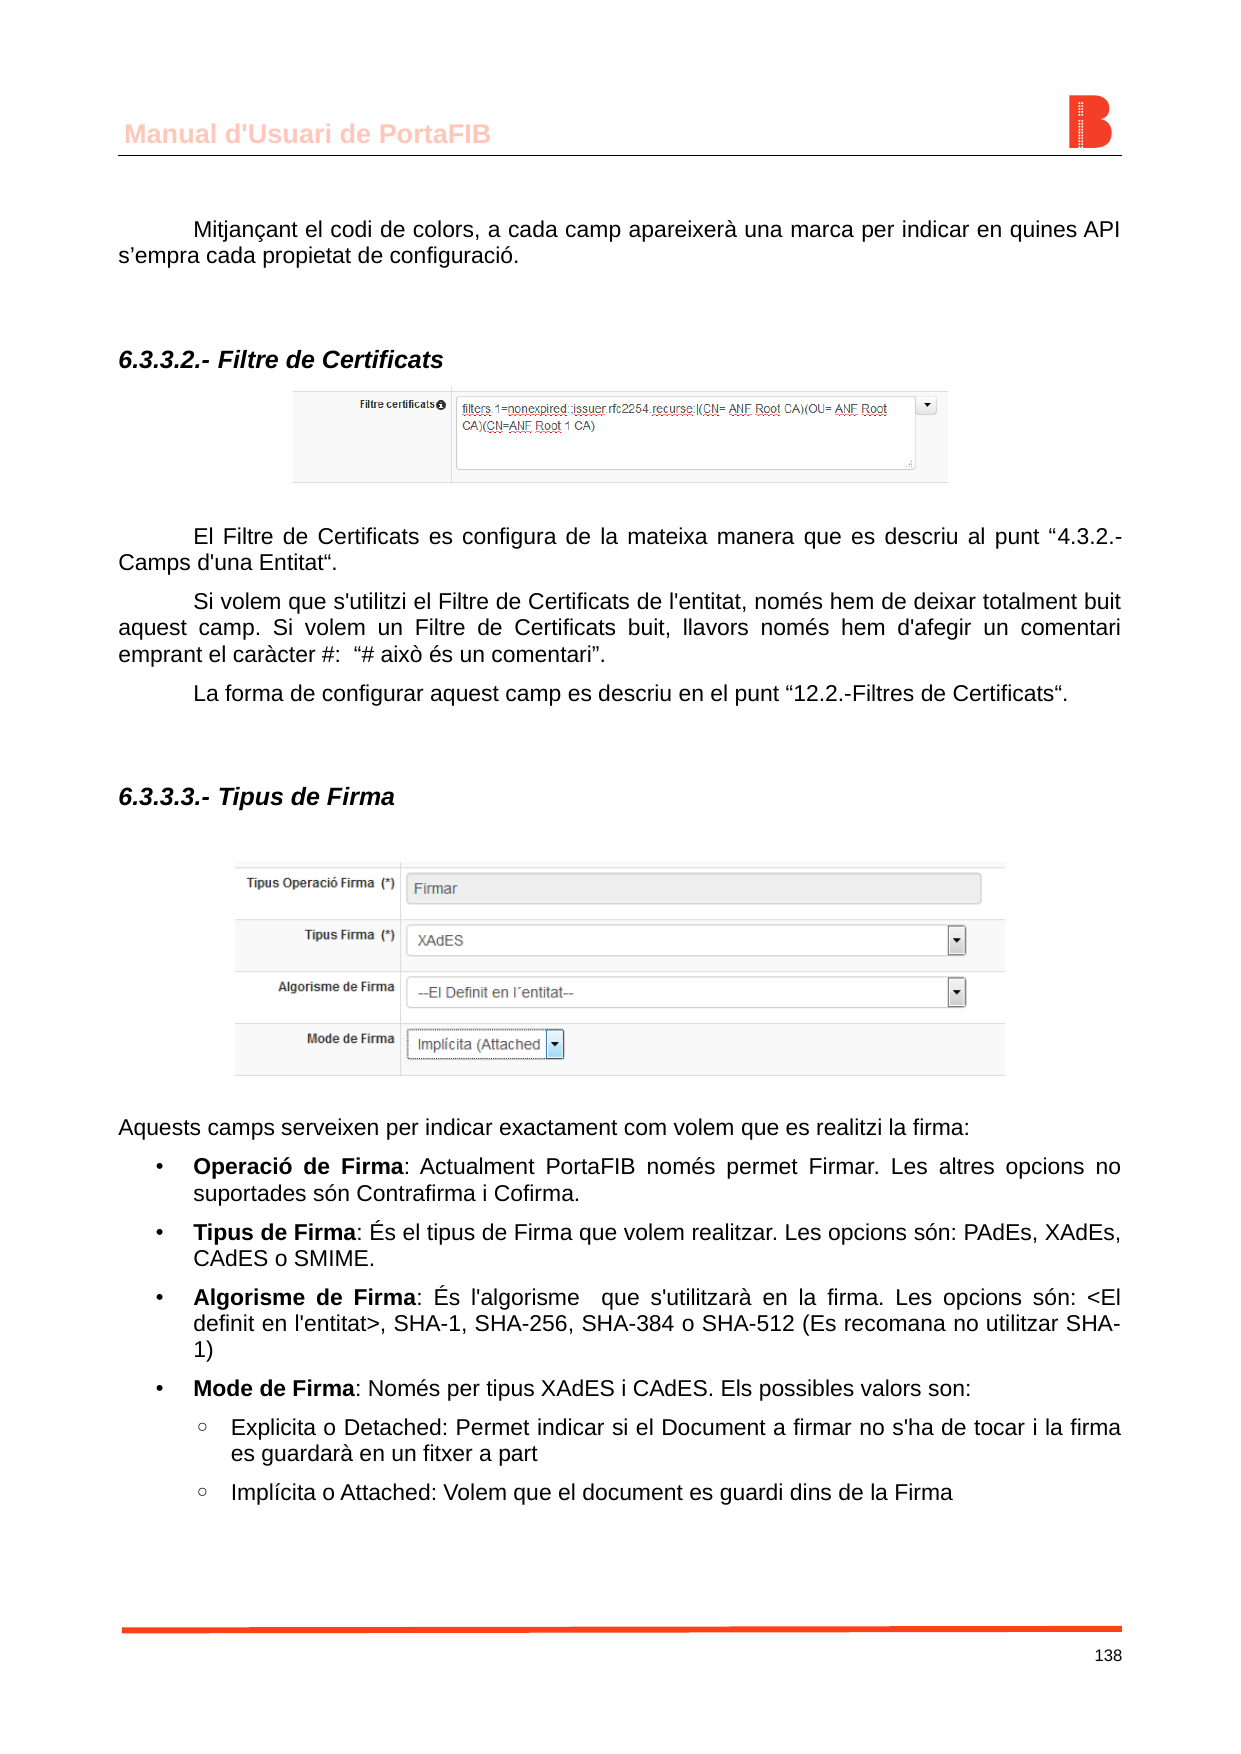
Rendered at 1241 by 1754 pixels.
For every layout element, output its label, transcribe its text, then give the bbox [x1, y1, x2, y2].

text La forma de configurar aquest camp es descriu en el punt “12.2Filtres de Certificats“. [118, 679, 1122, 706]
picture [234, 862, 1006, 1076]
text Si volem que s'utilitzi el Filtre de Certificats de l'entitat, només hem de deixar totalment buit aquest camp. Si volem un Filtre de Certificats buit, llavors només hem d'afegir un comentari emprant el caràcter #: “# això és un comentari”. [118, 588, 1122, 667]
picture [1063, 94, 1117, 150]
text Mitjançant el codi de colors, a cada camp apareixerà una marca per indicar en quines API s’empra cada propietat de configuració. [118, 216, 1122, 268]
list Operació de Firma: Actualment PortaFIB només permet Firmar. Les altres opcions no suportades són Contrafirma i Cofirma. [156, 1153, 1122, 1206]
list Implícita o Attached: Volem que el document es guardi dins de la Firma [193, 1479, 1122, 1506]
list Tipus de Firma: És el tipus de Firma que volem realitzar. Les opcions són: PAdEs, XAdEs, CAdES o SMIME. [156, 1218, 1122, 1271]
subtitle Tipus de Firma [118, 782, 1122, 811]
list Explicita o Detached: Permet indicar si el Document a firmar no s'ha de tocar i la firma es guardarà en un fitxer a part [193, 1414, 1122, 1467]
text El Filtre de Certificats es configura de la mateixa manera que es descriu al punt “4.3.2Camps d'una Entitat“. [118, 523, 1122, 575]
text Aquests camps serveixen per indicar exactament com volem que es realitzi la firma: [118, 1114, 1122, 1141]
picture [292, 386, 948, 484]
list Mode de Firma: Només per tipus XAdES i CAdES. Els possibles valors son: [156, 1375, 1122, 1402]
subtitle Filtre de Certificats [118, 345, 1122, 373]
list Algorisme de Firma: És l'algorisme que s'utilitzarà en la firma. Les opcions són: <El definit en l'entitat>, SHA-1, SHA-256, SHA-384 o SHA-512 (Es recomana no utilitzar SHA-1) [156, 1284, 1122, 1363]
